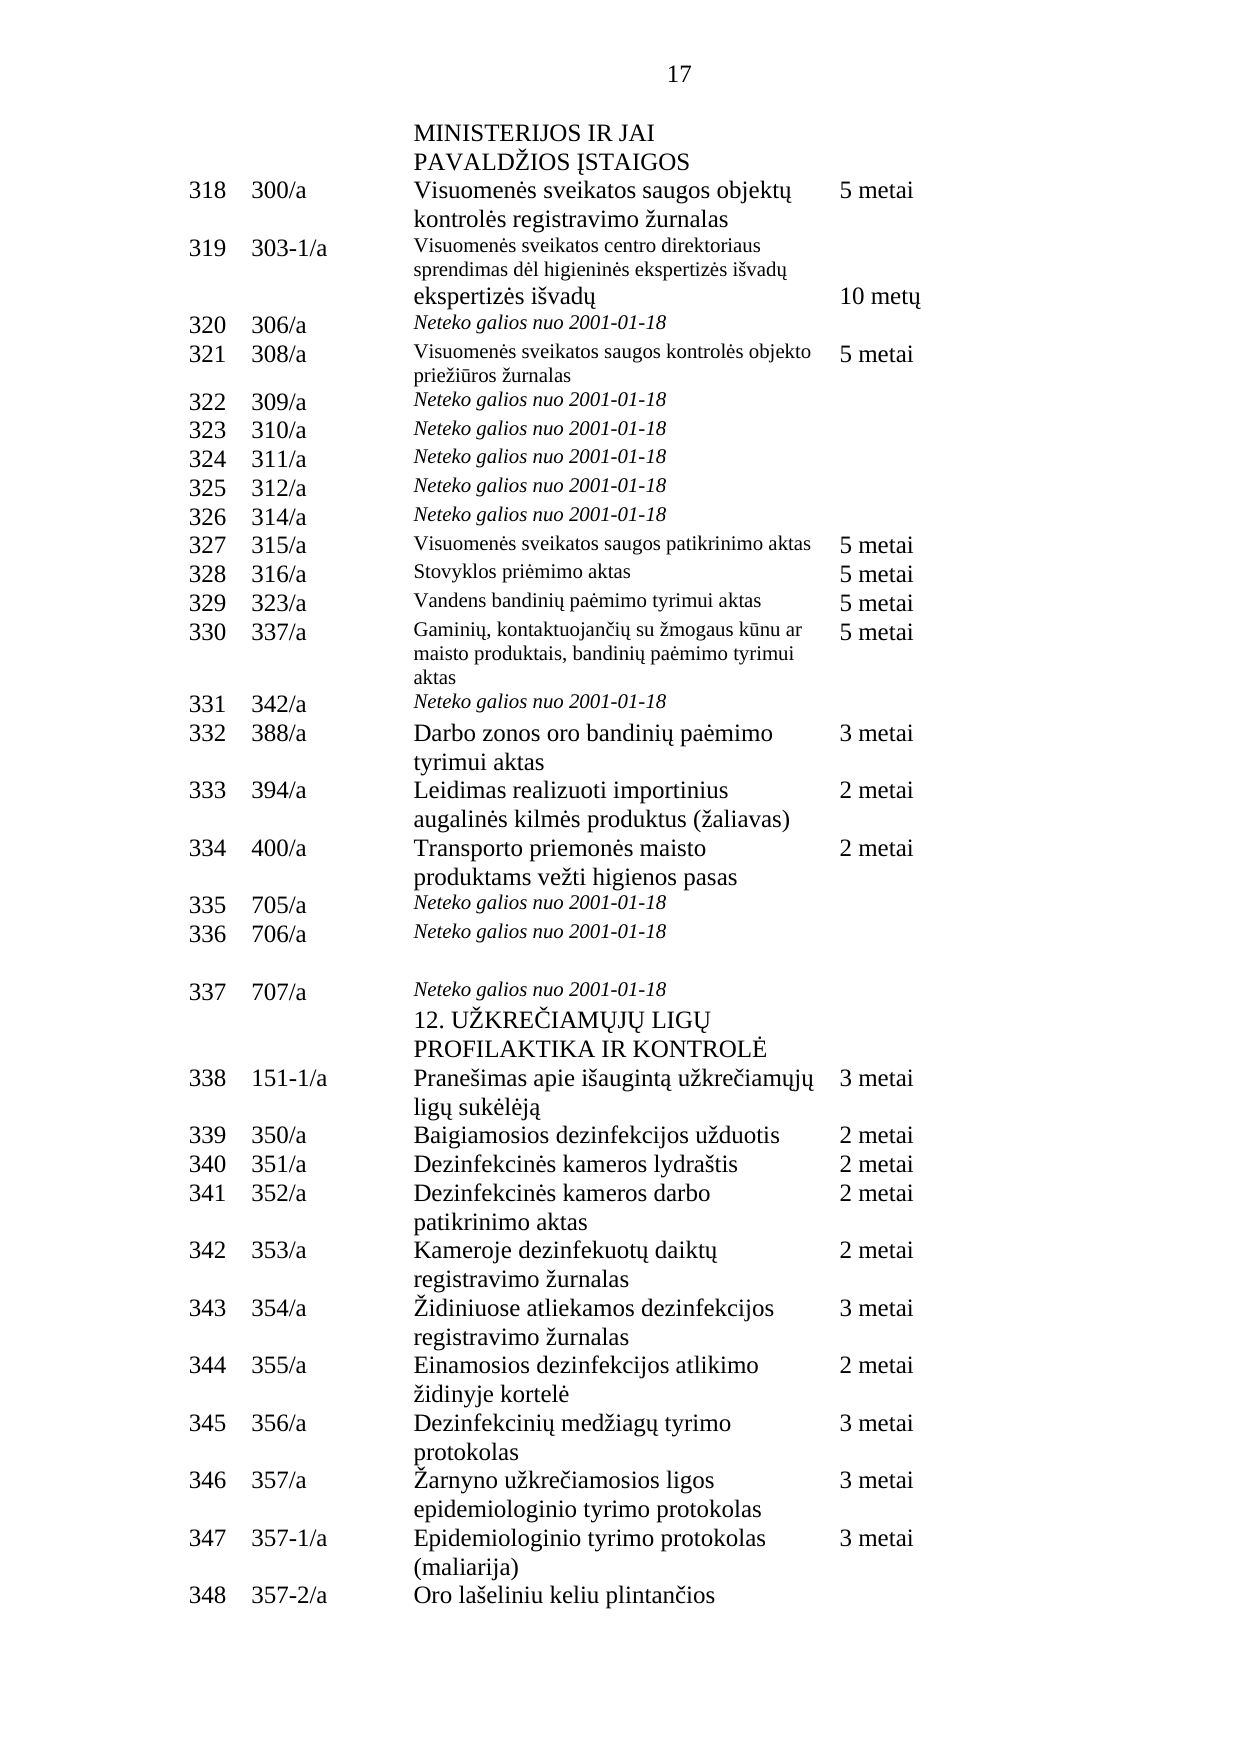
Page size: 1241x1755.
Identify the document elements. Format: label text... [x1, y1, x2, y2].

table_cell 320 [177, 310, 240, 339]
table_cell [1176, 339, 1181, 387]
table_cell 2 metai [828, 1350, 1031, 1408]
table_cell [828, 387, 1031, 416]
table_cell 2 metai [828, 833, 1031, 890]
table_cell 325 [177, 473, 240, 502]
table_cell Darbo zonos oro bandinių paėmimo tyrimui aktas [402, 718, 828, 775]
table_cell 347 [177, 1523, 240, 1580]
table_cell 314/a [240, 502, 402, 531]
table_cell 354/a [240, 1293, 402, 1350]
table_cell [828, 233, 1031, 281]
table_cell Visuomenės sveikatos saugos objektų kontrolės registravimo žurnalas [402, 176, 828, 233]
table_cell 2 metai [828, 1149, 1031, 1178]
table_cell Stovyklos priėmimo aktas [402, 559, 828, 588]
table_cell [828, 118, 1031, 176]
table_cell [1176, 775, 1181, 833]
table_cell 303-1/a [240, 233, 402, 281]
table_cell 357-1/a [240, 1523, 402, 1580]
table_cell 400/a [240, 833, 402, 890]
table_cell 339 [177, 1120, 240, 1149]
table_cell [1176, 416, 1181, 444]
table_cell Neteko galios nuo 2001-01-18 [402, 502, 828, 531]
table_cell Neteko galios nuo 2001-01-18 [402, 473, 828, 502]
table_cell Neteko galios nuo 2001-01-18 [402, 310, 828, 339]
table_cell Gaminių, kontaktuojančių su žmogaus kūnu ar maisto produktais, bandinių paėmimo tyrimui aktas [402, 617, 828, 689]
table_cell [828, 948, 1031, 977]
table_cell [828, 416, 1031, 444]
table_cell [1176, 1408, 1181, 1465]
table_cell Neteko galios nuo 2001-01-18 [402, 977, 828, 1005]
table_cell [1031, 689, 1176, 718]
table_cell [1176, 1178, 1181, 1235]
table_cell [828, 890, 1031, 919]
table_cell 333 [177, 775, 240, 833]
table_cell 344 [177, 1350, 240, 1408]
table_cell [1031, 531, 1176, 559]
table_cell 5 metai [828, 531, 1031, 559]
table_cell Žarnyno užkrečiamosios ligos epidemiologinio tyrimo protokolas [402, 1465, 828, 1523]
table_cell [1176, 919, 1181, 948]
table_cell [828, 1580, 1031, 1609]
table_cell 2 metai [828, 1235, 1031, 1293]
table_cell 707/a [240, 977, 402, 1005]
table_cell Neteko galios nuo 2001-01-18 [402, 387, 828, 416]
table_cell [1031, 948, 1176, 977]
table_cell [1176, 118, 1181, 176]
table_cell [1176, 1005, 1181, 1063]
table_cell 353/a [240, 1235, 402, 1293]
table_cell 3 metai [828, 1465, 1031, 1523]
table_cell 352/a [240, 1178, 402, 1235]
table_cell [1176, 559, 1181, 588]
table_cell [1031, 1293, 1176, 1350]
table_cell Neteko galios nuo 2001-01-18 [402, 890, 828, 919]
table_cell 341 [177, 1178, 240, 1235]
table_cell 705/a [240, 890, 402, 919]
table_cell [1176, 1293, 1181, 1350]
table_cell Židiniuose atliekamos dezinfekcijos registravimo žurnalas [402, 1293, 828, 1350]
table_cell [1031, 118, 1176, 176]
table_cell [177, 948, 240, 977]
table_cell [1031, 281, 1176, 310]
table_cell 342 [177, 1235, 240, 1293]
table_cell [828, 919, 1031, 948]
table_cell [1031, 833, 1176, 890]
table_cell [1031, 1063, 1176, 1120]
table_cell [1031, 890, 1176, 919]
table_cell 315/a [240, 531, 402, 559]
table_cell 312/a [240, 473, 402, 502]
table_cell 334 [177, 833, 240, 890]
table_cell [1031, 617, 1176, 689]
table_cell 310/a [240, 416, 402, 444]
table_cell [1176, 531, 1181, 559]
table_cell Kameroje dezinfekuotų daiktų registravimo žurnalas [402, 1235, 828, 1293]
table_cell [240, 118, 402, 176]
table_cell 322 [177, 387, 240, 416]
table_cell [1176, 890, 1181, 919]
table_cell [1176, 588, 1181, 617]
table_cell [240, 948, 402, 977]
table_cell [1176, 718, 1181, 775]
table_cell [1176, 1465, 1181, 1523]
table_cell Einamosios dezinfekcijos atlikimo židinyje kortelė [402, 1350, 828, 1408]
table_cell [1176, 473, 1181, 502]
table_cell [1031, 559, 1176, 588]
table_cell [1031, 1350, 1176, 1408]
table_cell 10 metų [828, 281, 1031, 310]
table_cell 308/a [240, 339, 402, 387]
table_cell [1176, 176, 1181, 233]
table_cell Neteko galios nuo 2001-01-18 [402, 689, 828, 718]
table_cell 346 [177, 1465, 240, 1523]
table_cell [828, 502, 1031, 531]
table_cell 329 [177, 588, 240, 617]
table_cell 2 metai [828, 1178, 1031, 1235]
table_cell 340 [177, 1149, 240, 1178]
table_cell 3 metai [828, 718, 1031, 775]
table_cell ekspertizės išvadų [402, 281, 828, 310]
table_cell 5 metai [828, 559, 1031, 588]
table_cell 323 [177, 416, 240, 444]
table_cell [1176, 1523, 1181, 1580]
table_cell 331 [177, 689, 240, 718]
table_cell 332 [177, 718, 240, 775]
table_cell 337/a [240, 617, 402, 689]
table_cell Neteko galios nuo 2001-01-18 [402, 919, 828, 948]
table_cell 319 [177, 233, 240, 281]
table_cell 306/a [240, 310, 402, 339]
table_cell [1176, 1063, 1181, 1120]
table_cell [1031, 1408, 1176, 1465]
table_cell [1031, 1005, 1176, 1063]
table_cell 351/a [240, 1149, 402, 1178]
table_cell 357/a [240, 1465, 402, 1523]
table_cell Vandens bandinių paėmimo tyrimui aktas [402, 588, 828, 617]
table_cell 388/a [240, 718, 402, 775]
table_cell [1176, 444, 1181, 473]
table_cell [1031, 416, 1176, 444]
table_cell 316/a [240, 559, 402, 588]
table_cell 151-1/a [240, 1063, 402, 1120]
table_cell [1176, 948, 1181, 977]
table_cell 357-2/a [240, 1580, 402, 1609]
table_cell [1176, 502, 1181, 531]
table_cell [177, 281, 240, 310]
table_cell [828, 977, 1031, 1005]
table_cell Pranešimas apie išaugintą užkrečiamųjų ligų sukėlėją [402, 1063, 828, 1120]
table_cell [240, 1005, 402, 1063]
table_cell [1031, 1178, 1176, 1235]
table_cell 12. UŽKREČIAMŲJŲ LIGŲ PROFILAKTIKA IR KONTROLĖ [402, 1005, 828, 1063]
table_cell [828, 1005, 1031, 1063]
table_cell 394/a [240, 775, 402, 833]
table_cell Dezinfekcinės kameros darbo patikrinimo aktas [402, 1178, 828, 1235]
table_cell [1031, 387, 1176, 416]
table_cell [1176, 387, 1181, 416]
table_cell [1176, 1350, 1181, 1408]
table_cell 2 metai [828, 775, 1031, 833]
table_cell [1176, 977, 1181, 1005]
table_cell 3 metai [828, 1408, 1031, 1465]
table_cell 5 metai [828, 588, 1031, 617]
table_cell 356/a [240, 1408, 402, 1465]
table_cell 3 metai [828, 1523, 1031, 1580]
table_cell [1176, 689, 1181, 718]
table_cell [828, 310, 1031, 339]
table_cell [1031, 1149, 1176, 1178]
table_cell [1176, 1149, 1181, 1178]
table_cell [1031, 1523, 1176, 1580]
table_cell [177, 118, 240, 176]
table_cell [1031, 176, 1176, 233]
table_cell 5 metai [828, 176, 1031, 233]
table_cell 348 [177, 1580, 240, 1609]
table_cell [1176, 833, 1181, 890]
table_cell 337 [177, 977, 240, 1005]
table_cell Leidimas realizuoti importinius augalinės kilmės produktus (žaliavas) [402, 775, 828, 833]
table_cell [1176, 233, 1181, 281]
table_cell [1031, 775, 1176, 833]
table_cell Visuomenės sveikatos saugos patikrinimo aktas [402, 531, 828, 559]
table_cell 336 [177, 919, 240, 948]
table_cell Neteko galios nuo 2001-01-18 [402, 444, 828, 473]
table_cell [1031, 1120, 1176, 1149]
table_cell [1031, 718, 1176, 775]
table_cell Epidemiologinio tyrimo protokolas (maliarija) [402, 1523, 828, 1580]
table_cell Transporto priemonės maisto produktams vežti higienos pasas [402, 833, 828, 890]
table_cell [1176, 310, 1181, 339]
table_cell 300/a [240, 176, 402, 233]
table_cell [177, 1005, 240, 1063]
table_cell MINISTERIJOS IR JAI PAVALDŽIOS ĮSTAIGOS [402, 118, 828, 176]
table_cell Baigiamosios dezinfekcijos užduotis [402, 1120, 828, 1149]
table_cell 350/a [240, 1120, 402, 1149]
table_cell [1031, 1465, 1176, 1523]
table_cell [1176, 1235, 1181, 1293]
table_cell 323/a [240, 588, 402, 617]
table_cell [1031, 919, 1176, 948]
table_cell 309/a [240, 387, 402, 416]
table_cell [1031, 233, 1176, 281]
table_cell [828, 444, 1031, 473]
table_cell [828, 473, 1031, 502]
table_cell 324 [177, 444, 240, 473]
table_cell [1176, 1120, 1181, 1149]
table_cell [828, 689, 1031, 718]
table_cell Dezinfekcinės kameros lydraštis [402, 1149, 828, 1178]
table_cell [1031, 444, 1176, 473]
table_cell [1031, 502, 1176, 531]
table_cell [402, 948, 828, 977]
table_cell 355/a [240, 1350, 402, 1408]
table_cell 321 [177, 339, 240, 387]
table_cell 326 [177, 502, 240, 531]
table_cell Visuomenės sveikatos saugos kontrolės objekto priežiūros žurnalas [402, 339, 828, 387]
table_cell 3 metai [828, 1293, 1031, 1350]
table_cell 330 [177, 617, 240, 689]
table_cell [1031, 1235, 1176, 1293]
table_cell Oro lašeliniu keliu plintančios [402, 1580, 828, 1609]
table_cell [1031, 1580, 1176, 1609]
table_cell 327 [177, 531, 240, 559]
table_cell Visuomenės sveikatos centro direktoriaus sprendimas dėl higieninės ekspertizės išvadų [402, 233, 828, 281]
table_cell [1031, 588, 1176, 617]
table_cell [1176, 617, 1181, 689]
table_cell 311/a [240, 444, 402, 473]
table_cell 335 [177, 890, 240, 919]
table_cell 318 [177, 176, 240, 233]
table_cell 342/a [240, 689, 402, 718]
table_cell [1031, 310, 1176, 339]
table_cell [1176, 1580, 1181, 1609]
table_cell 343 [177, 1293, 240, 1350]
table_cell 338 [177, 1063, 240, 1120]
table_cell 5 metai [828, 339, 1031, 387]
table_cell Neteko galios nuo 2001-01-18 [402, 416, 828, 444]
table_cell [1031, 473, 1176, 502]
table_cell 706/a [240, 919, 402, 948]
table_cell [240, 281, 402, 310]
table_cell 328 [177, 559, 240, 588]
table_cell 3 metai [828, 1063, 1031, 1120]
table_cell [1176, 281, 1181, 310]
table_cell 345 [177, 1408, 240, 1465]
table_cell 2 metai [828, 1120, 1031, 1149]
table_cell 5 metai [828, 617, 1031, 689]
table_cell [1031, 339, 1176, 387]
table_cell Dezinfekcinių medžiagų tyrimo protokolas [402, 1408, 828, 1465]
table_cell [1031, 977, 1176, 1005]
